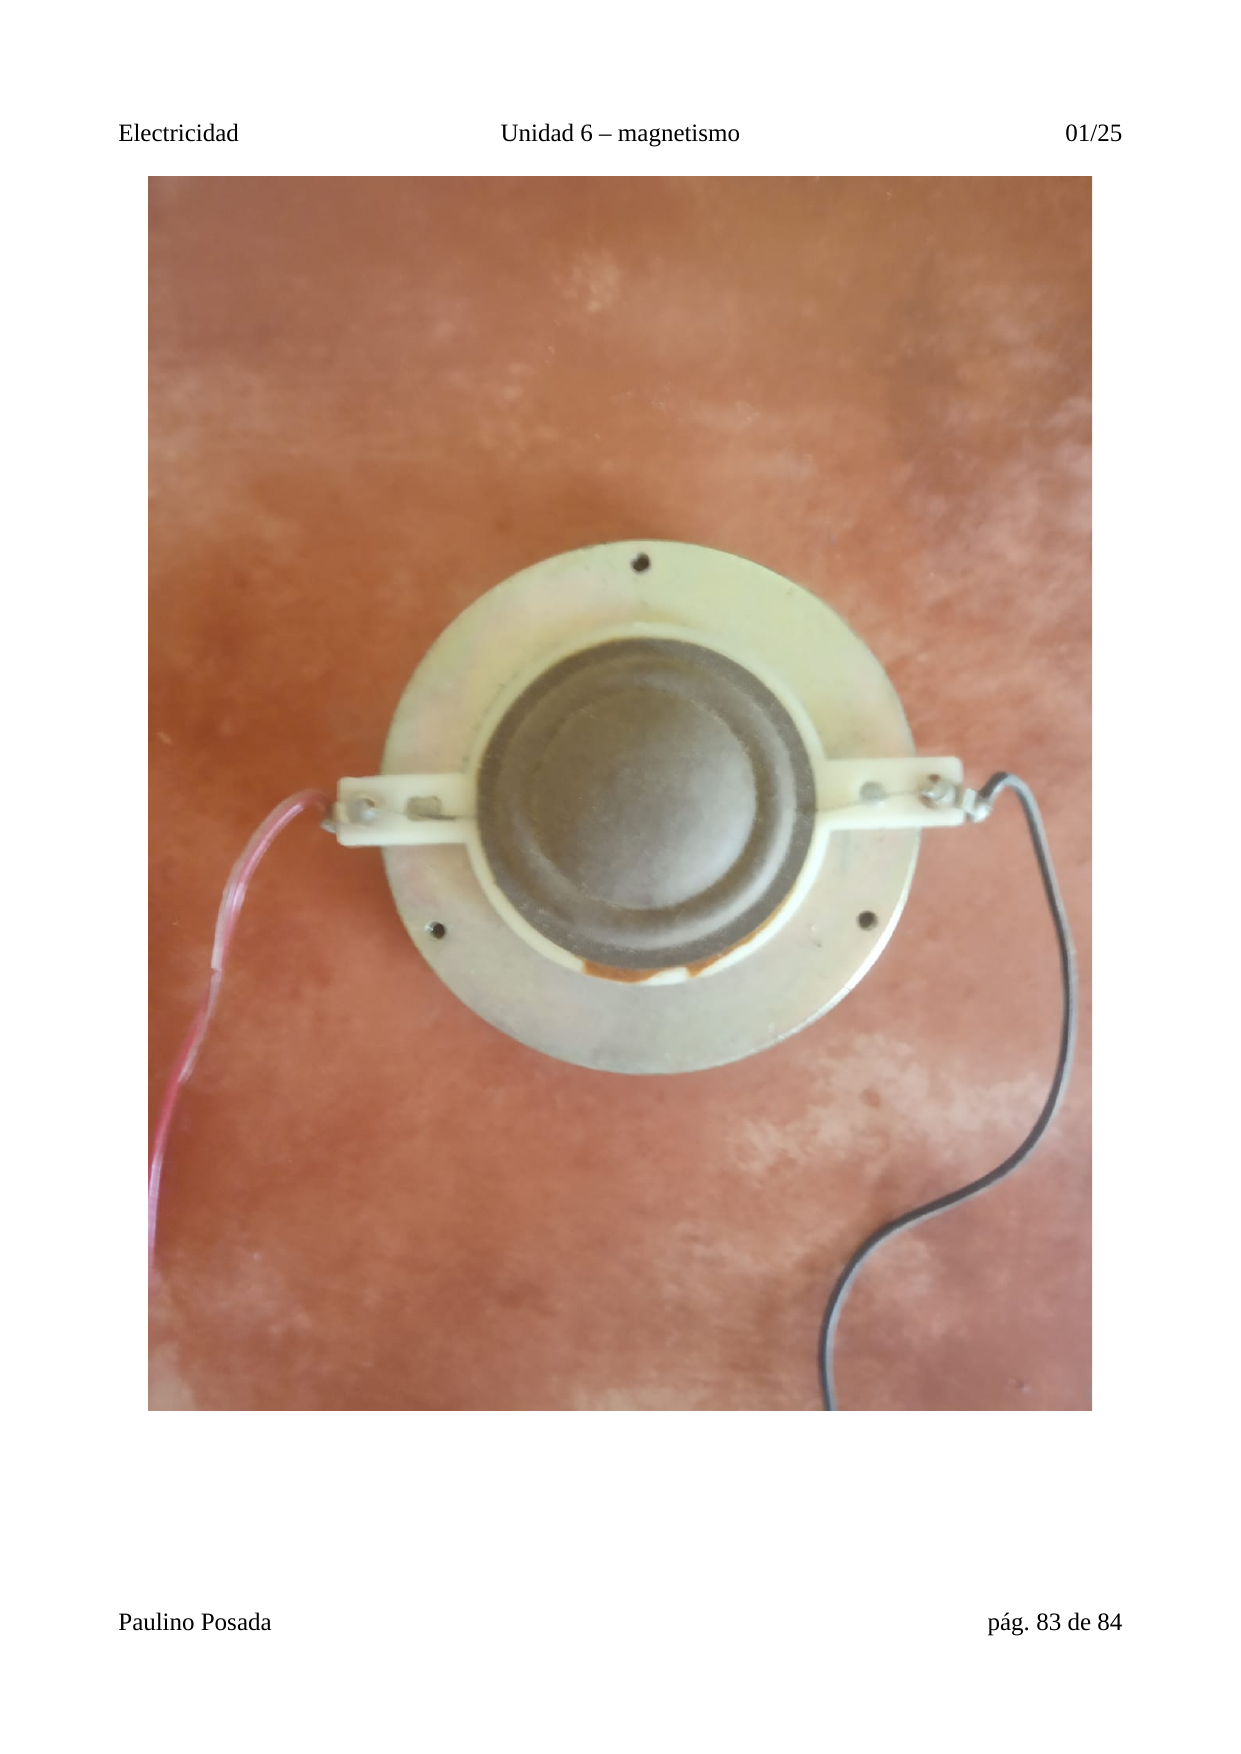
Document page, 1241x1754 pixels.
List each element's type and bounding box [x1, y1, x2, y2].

picture [148, 176, 1093, 1411]
